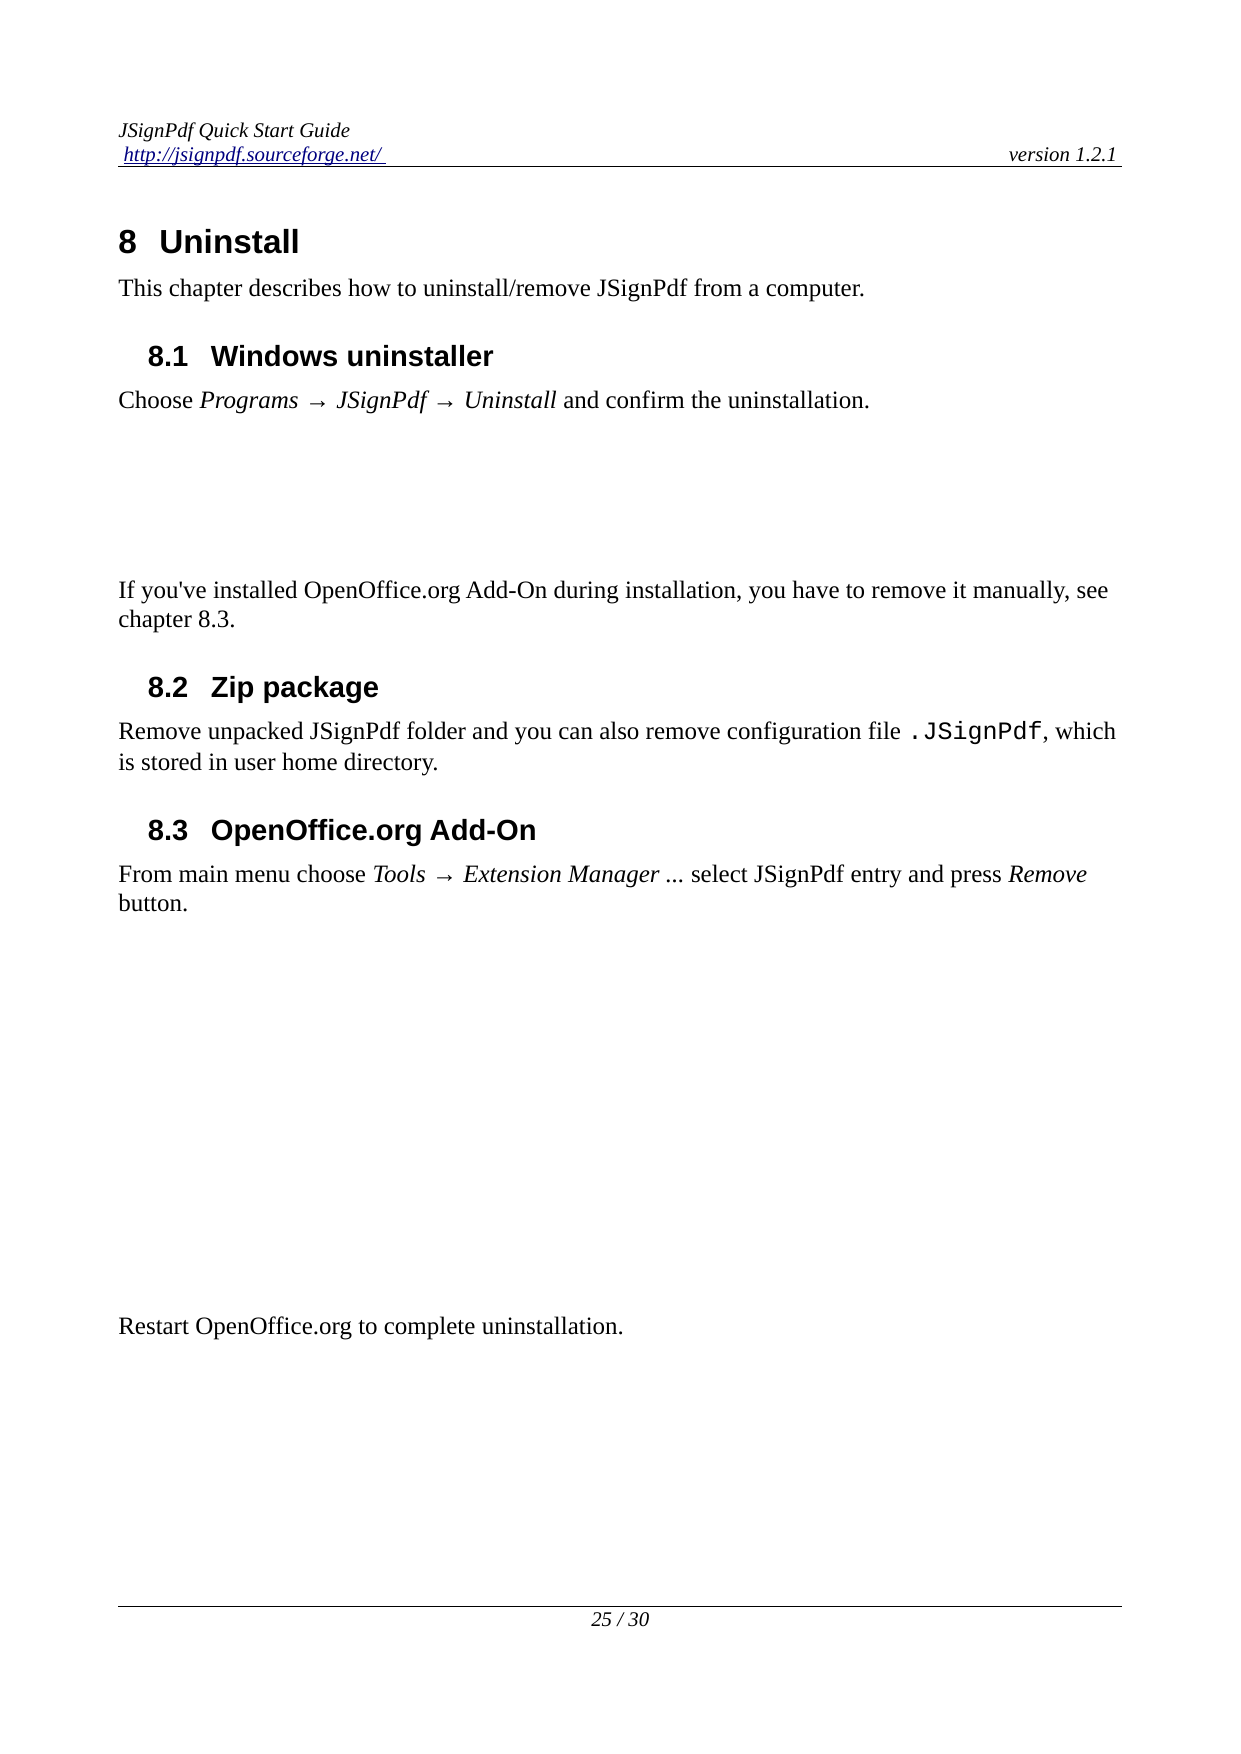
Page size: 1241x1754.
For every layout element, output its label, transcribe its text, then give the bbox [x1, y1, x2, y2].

text If you've installed OpenOffice.org Add-On during installation, you have to remove it manually, see chapter 8.3. [118, 426, 1122, 632]
subtitle Zip package [148, 670, 1116, 703]
text Remove unpacked JSignPdf folder and you can also remove configuration file .JSignPdf, which is stored in user home directory. [118, 716, 1122, 776]
text Restart OpenOffice.org to complete uninstallation. [118, 929, 1122, 1340]
text This chapter describes how to uninstall/remove JSignPdf from a computer. [118, 273, 1122, 301]
text From main menu choose Tools → Extension Manager ... select JSignPdf entry and press Remove button. [118, 859, 1122, 917]
subtitle Uninstall [118, 222, 1122, 260]
subtitle Windows uninstaller [148, 339, 1116, 372]
subtitle OpenOffice.org Add-On [148, 813, 1116, 847]
text Choose Programs → JSignPdf → Uninstall and confirm the uninstallation. [118, 385, 1122, 414]
